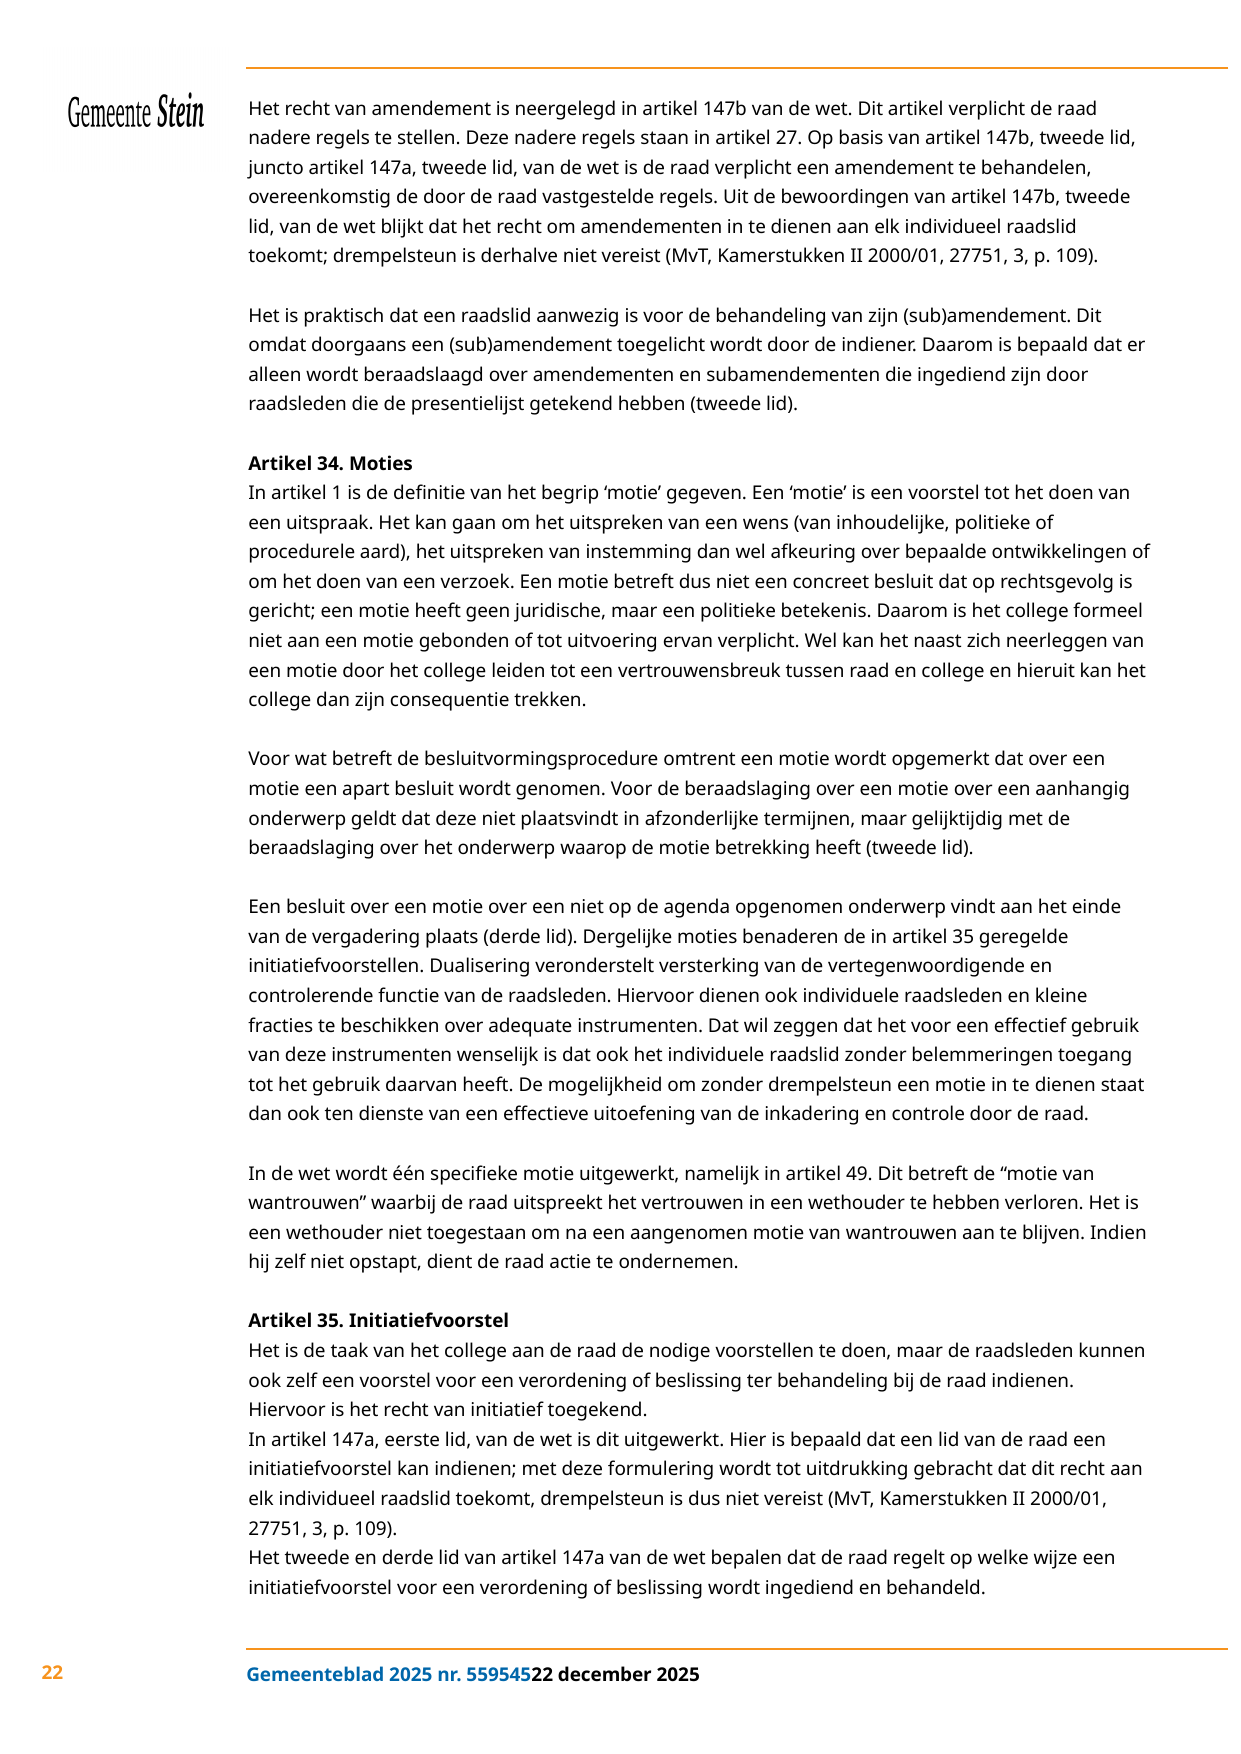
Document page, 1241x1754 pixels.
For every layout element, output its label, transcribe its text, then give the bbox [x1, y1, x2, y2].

picture [41, 47, 231, 172]
text Voor wat betreft de besluitvormingsprocedure omtrent een motie wordt opgemerkt dat over een motie een apart besluit wordt genomen. Voor de beraadslaging over een motie over een aanhangig onderwerp geldt dat deze niet plaatsvindt in afzonderlijke termijnen, maar gelijktijdig met de beraadslaging over het onderwerp waarop de motie betrekking heeft (tweede lid). [248, 746, 1152, 860]
text Artikel 34. Moties [248, 450, 1152, 476]
text In de wet wordt één specifieke motie uitgewerkt, namelijk in artikel 49. Dit betreft de “motie van wantrouwen” waarbij de raad uitspreekt het vertrouwen in een wethouder te hebben verloren. Het is een wethouder niet toegestaan om na een aangenomen motie van wantrouwen aan te blijven. Indien hij zelf niet opstapt, dient de raad actie te ondernemen. [248, 1160, 1152, 1274]
text Het tweede en derde lid van artikel 147a van de wet bepalen dat de raad regelt op welke wijze een initiatiefvoorstel voor een verordening of beslissing wordt ingediend en behandeld. [248, 1544, 1152, 1600]
text Het is praktisch dat een raadslid aanwezig is voor de behandeling van zijn (sub)amendement. Dit omdat doorgaans een (sub)amendement toegelicht wordt door de indiener. Daarom is bepaald dat er alleen wordt beraadslaagd over amendementen en subamendementen die ingediend zijn door raadsleden die de presentielijst getekend hebben (tweede lid). [248, 302, 1152, 416]
text Artikel 35. Initiatiefvoorstel [248, 1308, 1152, 1333]
text Een besluit over een motie over een niet op de agenda opgenomen onderwerp vindt aan het einde van de vergadering plaats (derde lid). Dergelijke moties benaderen de in artikel 35 geregelde initiatiefvoorstellen. Dualisering veronderstelt versterking van de vertegenwoordigende en controlerende functie van de raadsleden. Hiervoor dienen ook individuele raadsleden en kleine fracties te beschikken over adequate instrumenten. Dat wil zeggen dat het voor een effectief gebruik van deze instrumenten wenselijk is dat ook het individuele raadslid zonder belemmeringen toegang tot het gebruik daarvan heeft. De mogelijkheid om zonder drempelsteun een motie in te dienen staat dan ook ten dienste van een effectieve uitoefening van de inkadering en controle door de raad. [248, 893, 1152, 1126]
text In artikel 147a, eerste lid, van de wet is dit uitgewerkt. Hier is bepaald dat een lid van de raad een initiatiefvoorstel kan indienen; met deze formulering wordt tot uitdrukking gebracht dat dit recht aan elk individueel raadslid toekomt, drempelsteun is dus niet vereist (MvT, Kamerstukken II 2000/01, 27751, 3, p. 109). [248, 1426, 1152, 1541]
text Het recht van amendement is neergelegd in artikel 147b van de wet. Dit artikel verplicht de raad nadere regels te stellen. Deze nadere regels staan in artikel 27. Op basis van artikel 147b, tweede lid, juncto artikel 147a, tweede lid, van de wet is de raad verplicht een amendement te behandelen, overeenkomstig de door de raad vastgestelde regels. Uit de bewoordingen van artikel 147b, tweede lid, van de wet blijkt dat het recht om amendementen in te dienen aan elk individueel raadslid toekomt; drempelsteun is derhalve niet vereist (MvT, Kamerstukken II 2000/01, 27751, 3, p. 109). [248, 95, 1152, 268]
text In artikel 1 is de definitie van het begrip ‘motie’ gegeven. Een ‘motie’ is een voorstel tot het doen van een uitspraak. Het kan gaan om het uitspreken van een wens (van inhoudelijke, politieke of procedurele aard), het uitspreken van instemming dan wel afkeuring over bepaalde ontwikkelingen of om het doen van een verzoek. Een motie betreft dus niet een concreet besluit dat op rechtsgevolg is gericht; een motie heeft geen juridische, maar een politieke betekenis. Daarom is het college formeel niet aan een motie gebonden of tot uitvoering ervan verplicht. Wel kan het naast zich neerleggen van een motie door het college leiden tot een vertrouwensbreuk tussen raad en college en hieruit kan het college dan zijn consequentie trekken. [248, 479, 1152, 712]
text Het is de taak van het college aan de raad de nodige voorstellen te doen, maar de raadsleden kunnen ook zelf een voorstel voor een verordening of beslissing ter behandeling bij de raad indienen. Hiervoor is het recht van initiatief toegekend. [248, 1337, 1152, 1422]
